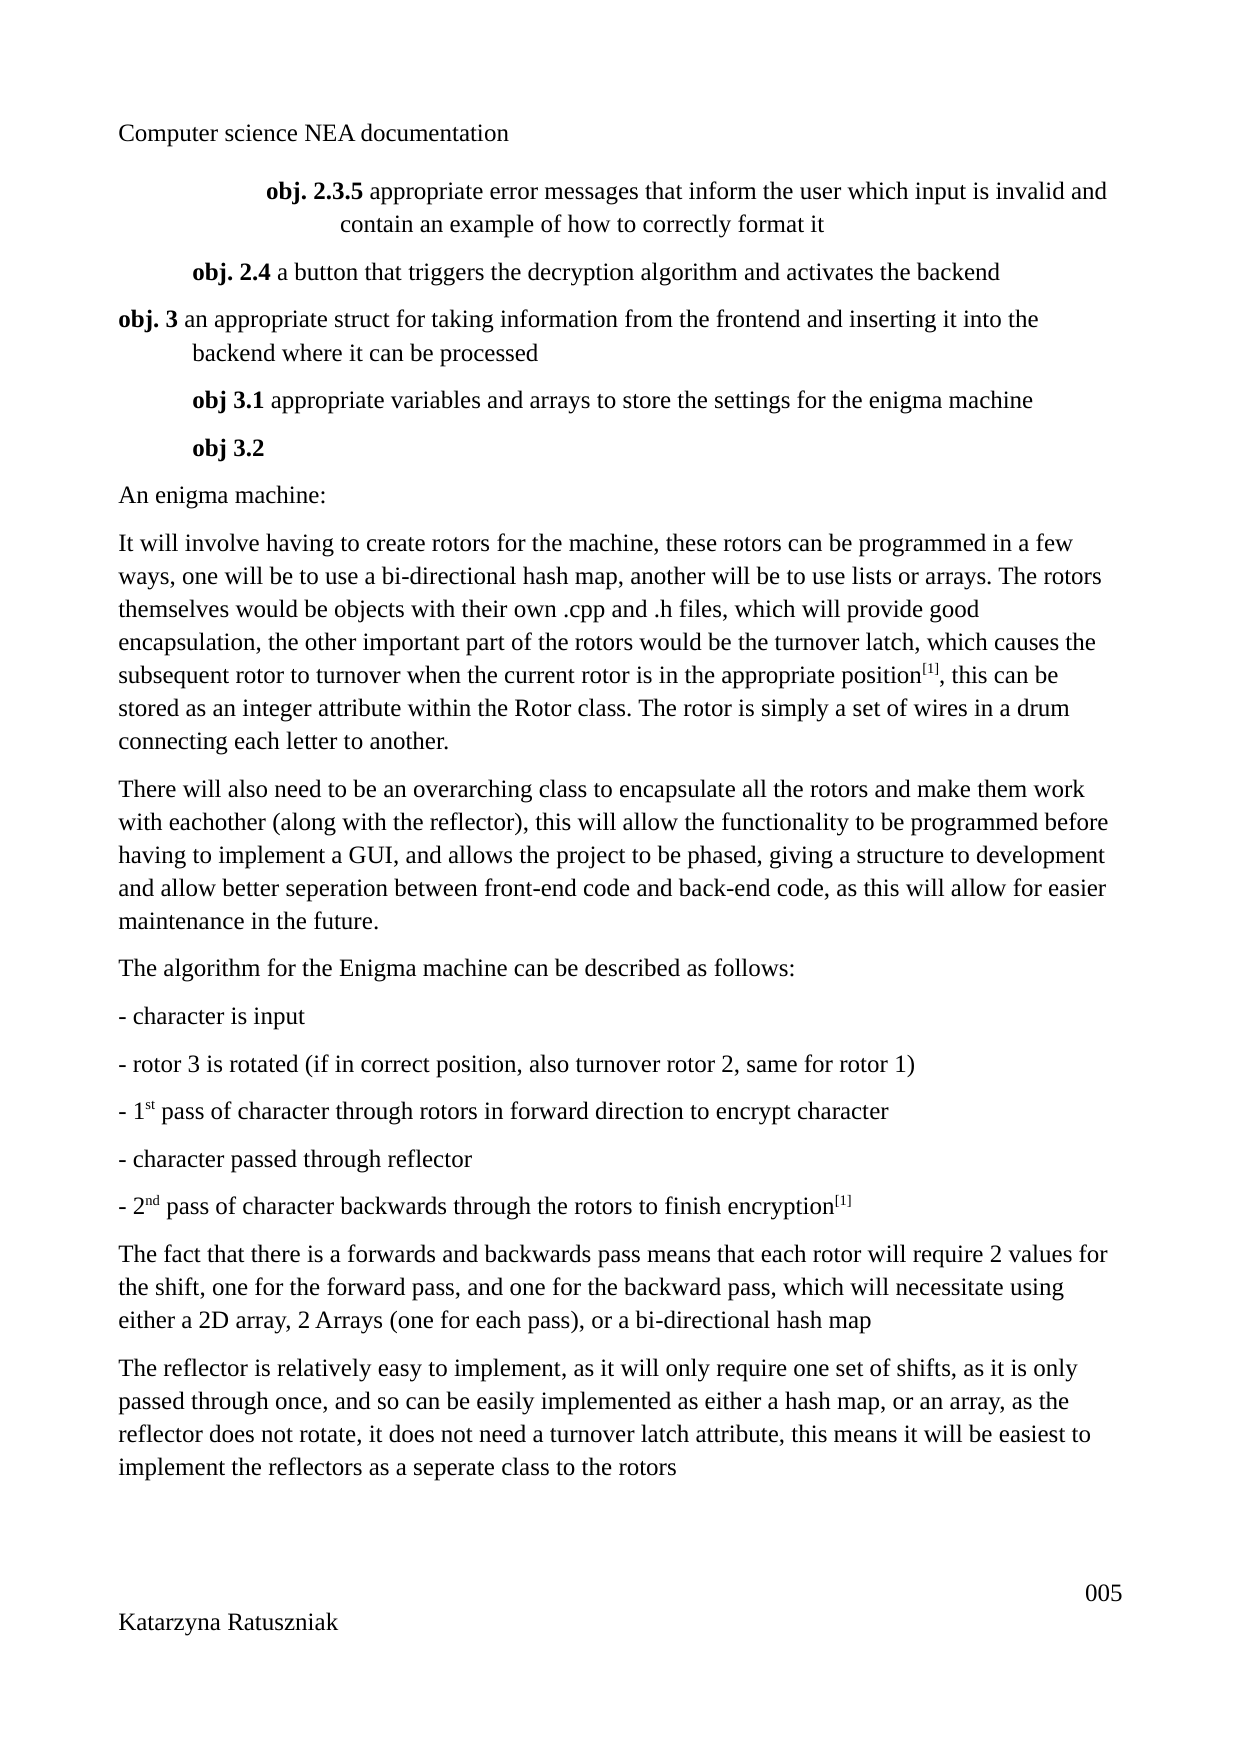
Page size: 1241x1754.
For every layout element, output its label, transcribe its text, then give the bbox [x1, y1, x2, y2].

text - rotor 3 is rotated (if in correct position, also turnover rotor 2, same for rotor 1) [118, 1049, 1122, 1077]
text The reflector is relatively easy to implement, as it will only require one set of shifts, as it is only passed through once, and so can be easily implemented as either a hash map, or an array, as the reflector does not rotate, it does not need a turnover latch attribute, this means it will be easiest to implement the reflectors as a seperate class to the rotors [118, 1353, 1122, 1481]
text - 1st pass of character through rotors in forward direction to encrypt character [118, 1096, 1122, 1125]
text It will involve having to create rotors for the machine, these rotors can be programmed in a few ways, one will be to use a bi-directional hash map, another will be to use lists or arrays. The rotors themselves would be objects with their own .cpp and .h files, which will provide good encapsulation, the other important part of the rotors would be the turnover latch, which causes the subsequent rotor to turnover when the current rotor is in the appropriate position[1], this can be stored as an integer attribute within the Rotor class. The rotor is simply a set of wires in a drum connecting each letter to another. [118, 528, 1122, 755]
text An enigma machine: [118, 480, 1122, 509]
text obj 3.1 appropriate variables and arrays to store the settings for the enigma machine [118, 385, 1122, 414]
text - 2nd pass of character backwards through the rotors to finish encryption[1] [118, 1191, 1122, 1220]
text The fact that there is a forwards and backwards pass means that each rotor will require 2 values for the shift, one for the forward pass, and one for the backward pass, which will necessitate using either a 2D array, 2 Arrays (one for each pass), or a bi-directional hash map [118, 1239, 1122, 1334]
text obj. 3 an appropriate struct for taking information from the frontend and inserting it into the backend where it can be processed [118, 304, 1122, 366]
text The algorithm for the Enigma machine can be described as follows: [118, 953, 1122, 982]
text There will also need to be an overarching class to encapsulate all the rotors and make them work with eachother (along with the reflector), this will allow the functionality to be programmed before having to implement a GUI, and allows the project to be phased, giving a structure to development and allow better seperation between front-end code and back-end code, as this will allow for easier maintenance in the future. [118, 774, 1122, 934]
text obj 3.2 [118, 433, 1122, 462]
text - character passed through reflector [118, 1144, 1122, 1173]
text obj. 2.4 a button that triggers the decryption algorithm and activates the backend [118, 257, 1122, 286]
text obj. 2.3.5 appropriate error messages that inform the user which input is invalid and contain an example of how to correctly format it [118, 176, 1122, 238]
text - character is input [118, 1001, 1122, 1030]
